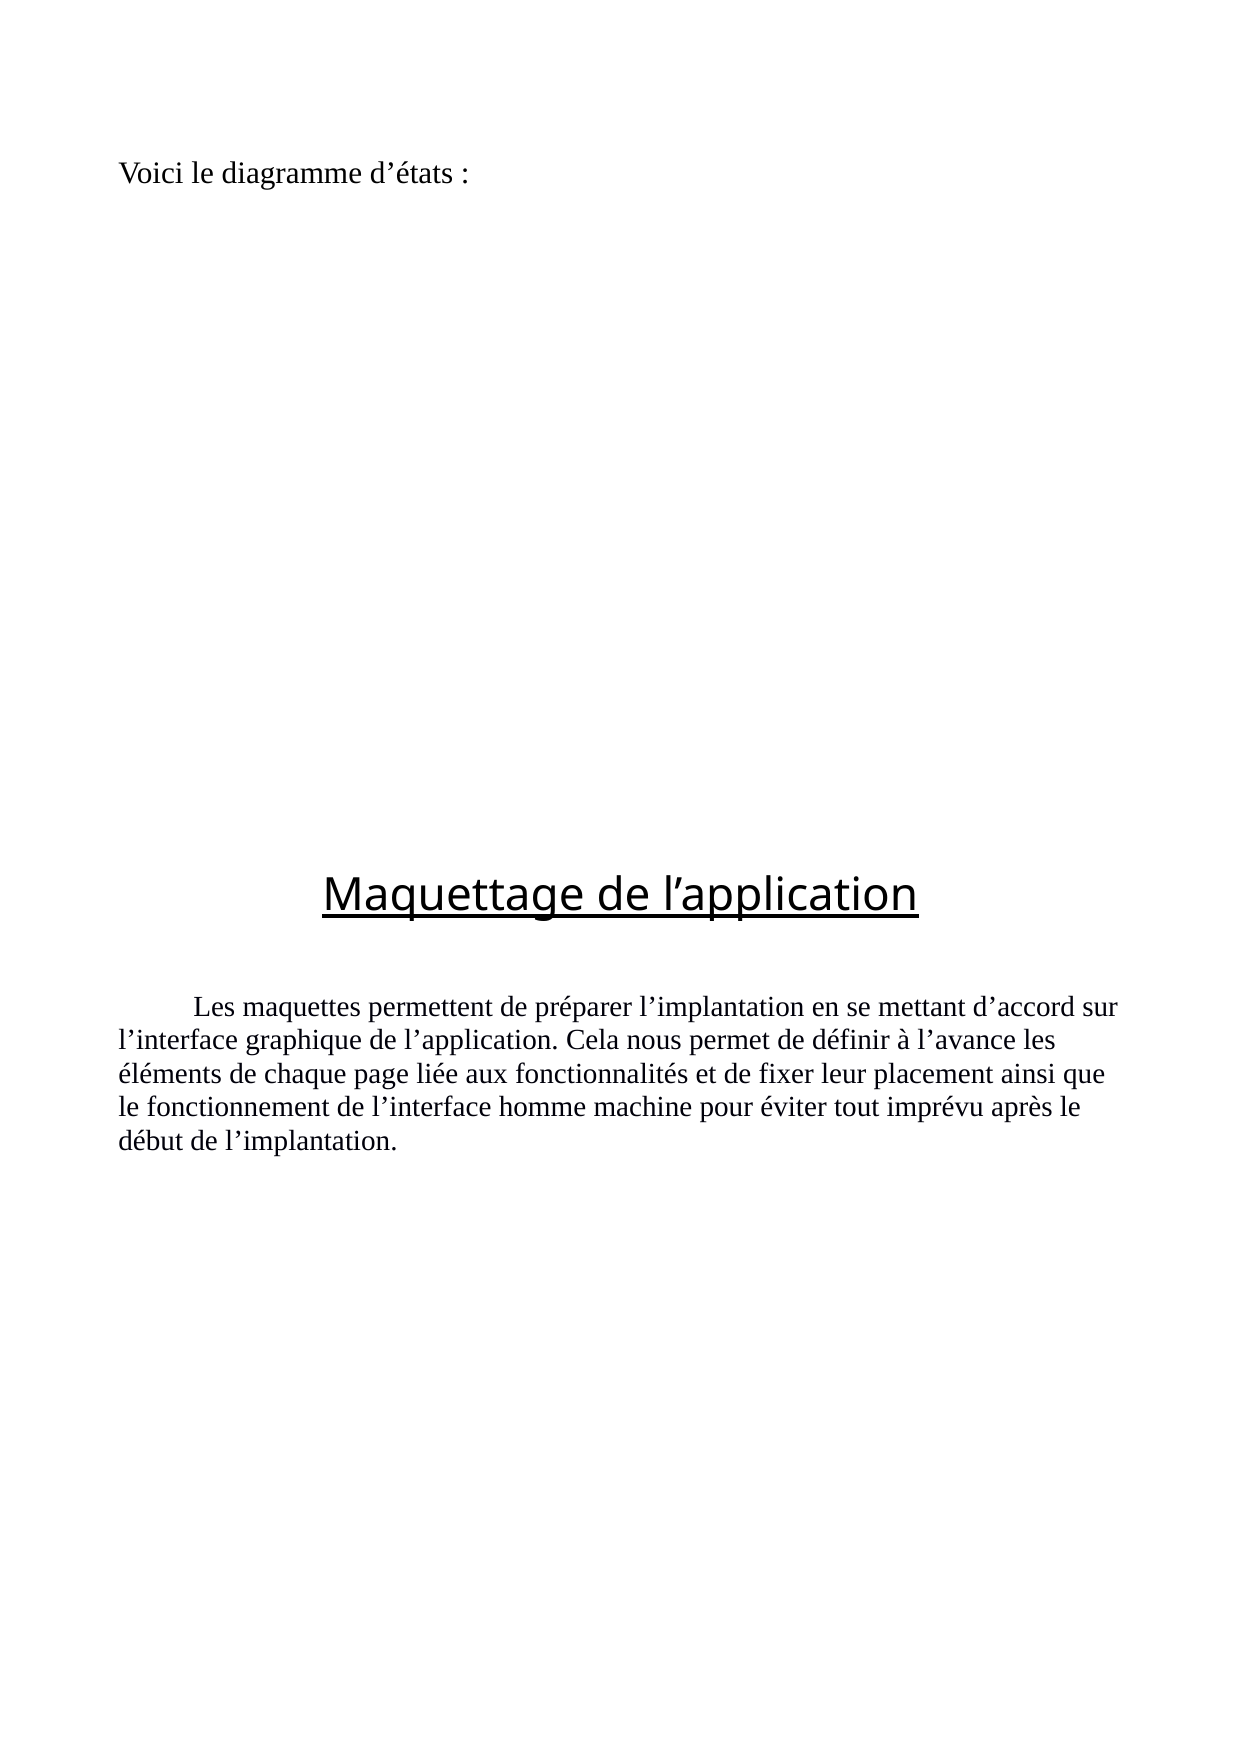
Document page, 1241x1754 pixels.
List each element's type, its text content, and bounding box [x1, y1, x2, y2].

subtitle Maquettage de l’application [118, 862, 1122, 924]
text Voici le diagramme d’états : [118, 154, 1122, 190]
text Les maquettes permettent de préparer l’implantation en se mettant d’accord sur l’interface graphique de l’application. Cela nous permet de définir à l’avance les éléments de chaque page liée aux fonctionnalités et de fixer leur placement ainsi que le fonctionnement de l’interface homme machine pour éviter tout imprévu après le début de l’implantation. [118, 989, 1122, 1157]
